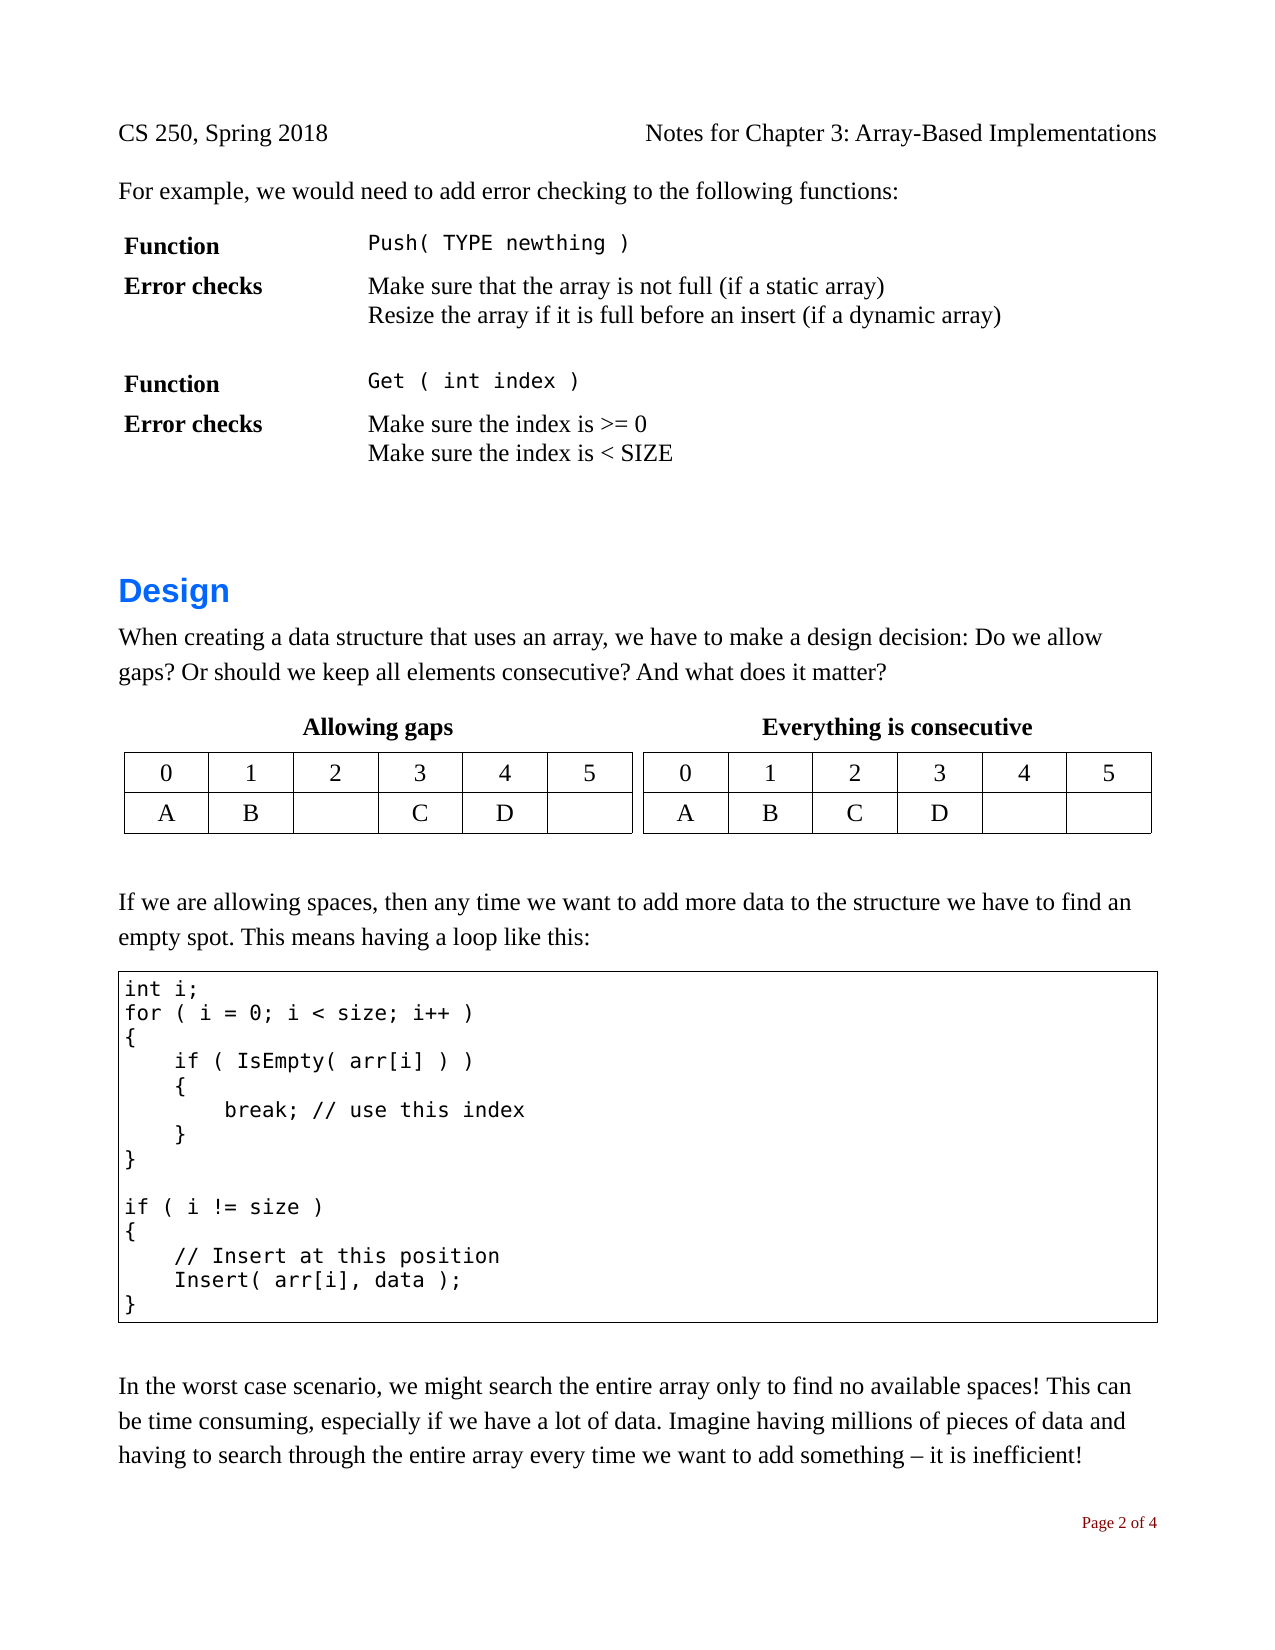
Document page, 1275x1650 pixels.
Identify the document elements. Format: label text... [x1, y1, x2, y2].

table_cell D [898, 793, 982, 832]
table_header 1 [729, 753, 812, 792]
table_cell [638, 746, 1157, 838]
table_header Allowing gaps [118, 706, 637, 746]
table_header 4 [463, 753, 547, 792]
table_header Function [118, 225, 362, 266]
table_header Push( TYPE newthing ) [362, 225, 1157, 266]
table_cell [548, 793, 632, 832]
table_cell B [729, 793, 812, 832]
table_cell Error checks [118, 266, 362, 363]
table_cell [118, 746, 637, 838]
table_header 5 [548, 753, 632, 792]
table_header 1 [209, 753, 293, 792]
table_header 3 [898, 753, 982, 792]
table_cell [1067, 793, 1151, 832]
table_header Everything is consecutive [638, 706, 1157, 746]
table_cell A [125, 793, 208, 832]
table_cell [294, 793, 378, 832]
table_header 3 [379, 753, 462, 792]
table_cell D [463, 793, 547, 832]
table_header 0 [125, 753, 208, 792]
text In the worst case scenario, we might search the entire array only to find no available spaces! This can be time consuming, especially if we have a lot of data. Imagine having millions of pieces of data and having to search through the entire array every time we want to add something – it is inefficient! [118, 1371, 1157, 1469]
table_cell A [644, 793, 728, 832]
table_header 2 [294, 753, 378, 792]
table_cell [983, 793, 1066, 832]
text When creating a data structure that uses an array, we have to make a design decision: Do we allow gaps? Or should we keep all elements consecutive? And what does it matter? [118, 622, 1157, 686]
text For example, we would need to add error checking to the following functions: [118, 176, 1157, 205]
table_cell Get ( int index ) [362, 363, 1157, 403]
table_cell Make sure the index is >= 0 Make sure the index is < SIZE [362, 404, 1157, 501]
table_header 4 [983, 753, 1066, 792]
table_header int i; for ( i = 0; i < size; i++ ) { if ( IsEmpty( arr[i] ) ) { break; // use this index } } if ( i != size ) { // Insert at this position Insert( arr[i], data ); } [119, 972, 1157, 1322]
table_cell Make sure that the array is not full (if a static array) Resize the array if it is full before an insert (if a dynamic array) [362, 266, 1157, 363]
table_header 2 [813, 753, 897, 792]
text If we are allowing spaces, then any time we want to add more data to the structure we have to find an empty spot. This means having a loop like this: [118, 887, 1157, 951]
table_header 5 [1067, 753, 1151, 792]
subtitle Design [118, 571, 1157, 610]
table_cell Function [118, 363, 362, 403]
table_cell C [379, 793, 462, 832]
table_header 0 [644, 753, 728, 792]
table_cell B [209, 793, 293, 832]
table_cell C [813, 793, 897, 832]
table_cell Error checks [118, 404, 362, 501]
